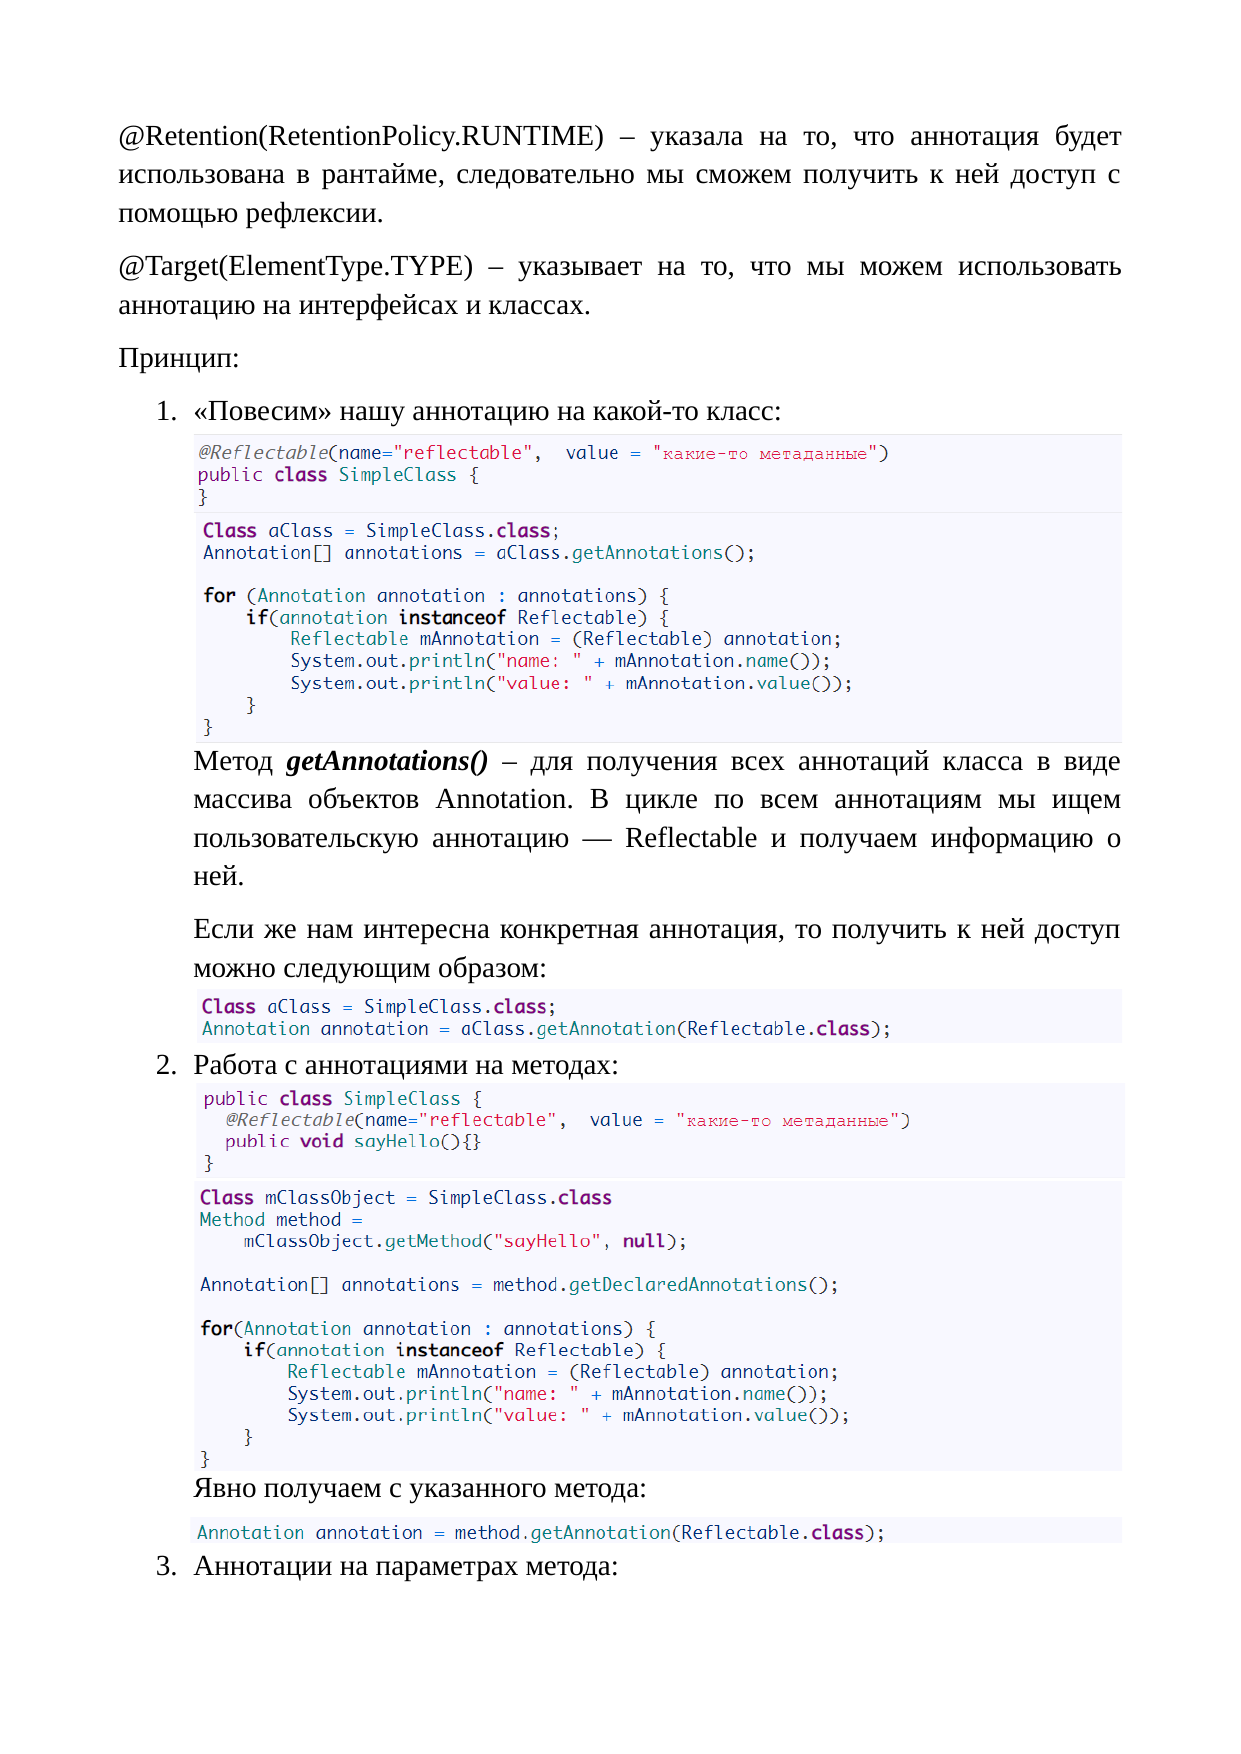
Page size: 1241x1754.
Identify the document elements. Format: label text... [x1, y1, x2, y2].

list Аннотации на параметрах метода: [156, 1523, 1122, 1581]
list Если же нам интересна конкретная аннотация, то получить к ней доступ можно следующим образом: [156, 912, 1122, 984]
picture [194, 1181, 1123, 1471]
picture [193, 434, 1123, 743]
text @Retention(RetentionPolicy.RUNTIME) – указала на то, что аннотация будет использована в рантайме, следовательно мы сможем получить к ней доступ с помощью рефлексии. [118, 118, 1122, 229]
text Принцип: [118, 340, 1122, 373]
picture [196, 1083, 1126, 1178]
list Работа с аннотациями на методах: [156, 1003, 1122, 1081]
list Явно получаем с указанного метода: [156, 1471, 1122, 1504]
text @Target(ElementType.TYPE) – указывает на то, что мы можем использовать аннотацию на интерфейсах и классах. [118, 248, 1122, 320]
picture [190, 1517, 1123, 1543]
list Метод getAnnotations() – для получения всех аннотаций класса в виде массива объектов Annotation. В цикле по всем аннотациям мы ищем пользовательскую аннотацию — Reflectable и получаем информацию о ней. [156, 743, 1122, 892]
list «Повесим» нашу аннотацию на какой-то класс: [156, 393, 1122, 427]
picture [197, 989, 1123, 1043]
